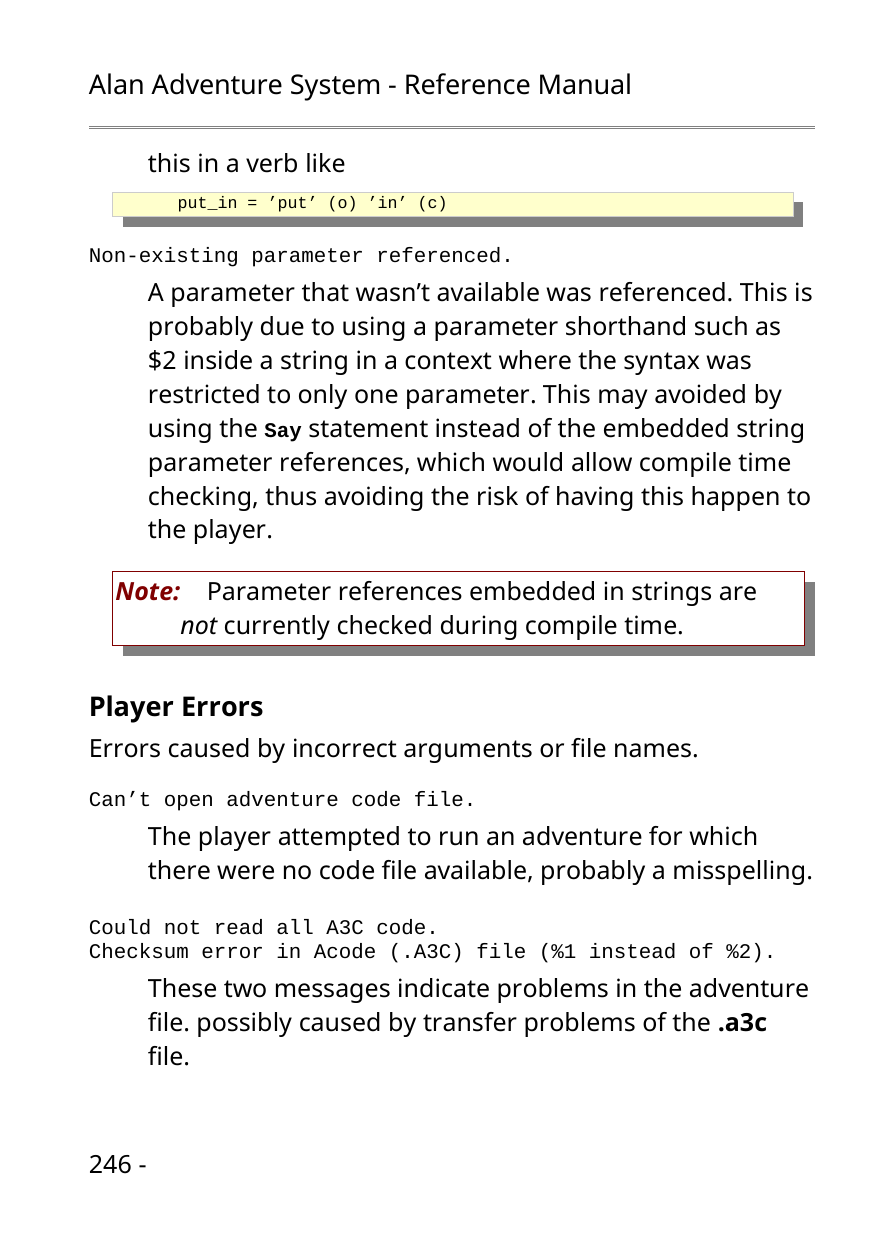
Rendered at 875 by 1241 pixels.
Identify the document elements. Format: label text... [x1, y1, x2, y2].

text A parameter that wasn’t available was referenced. This is probably due to using a parameter shorthand such as $2 inside a string in a context where the syntax was restricted to only one parameter. This may avoided by using the Say statement instead of the embedded string parameter references, which would allow compile time checking, thus avoiding the risk of hav­ing this happen to the player. [148, 275, 815, 546]
text Can’t open adventure code file. [88, 789, 815, 813]
subtitle Player Errors [88, 687, 815, 724]
text The player attempted to run an adventure for which there were no code file available, probably a misspelling. [148, 819, 815, 887]
text Errors caused by incorrect arguments or file names. [88, 731, 815, 765]
text Could not read all A3C code. Checksum error in Acode (.A3C) file (%1 instead of %2). [88, 917, 815, 965]
text Non-existing parameter referenced. [88, 245, 815, 269]
text put_in = ’put’ (o) ’in’ (c) [113, 193, 793, 216]
text this in a verb like [148, 146, 815, 179]
list Parameter references embedded in strings are not currently checked during compile time. [113, 572, 804, 645]
text These two messages indicate problems in the adventure file. possibly caused by transfer problems of the .a3c file. [148, 971, 815, 1073]
